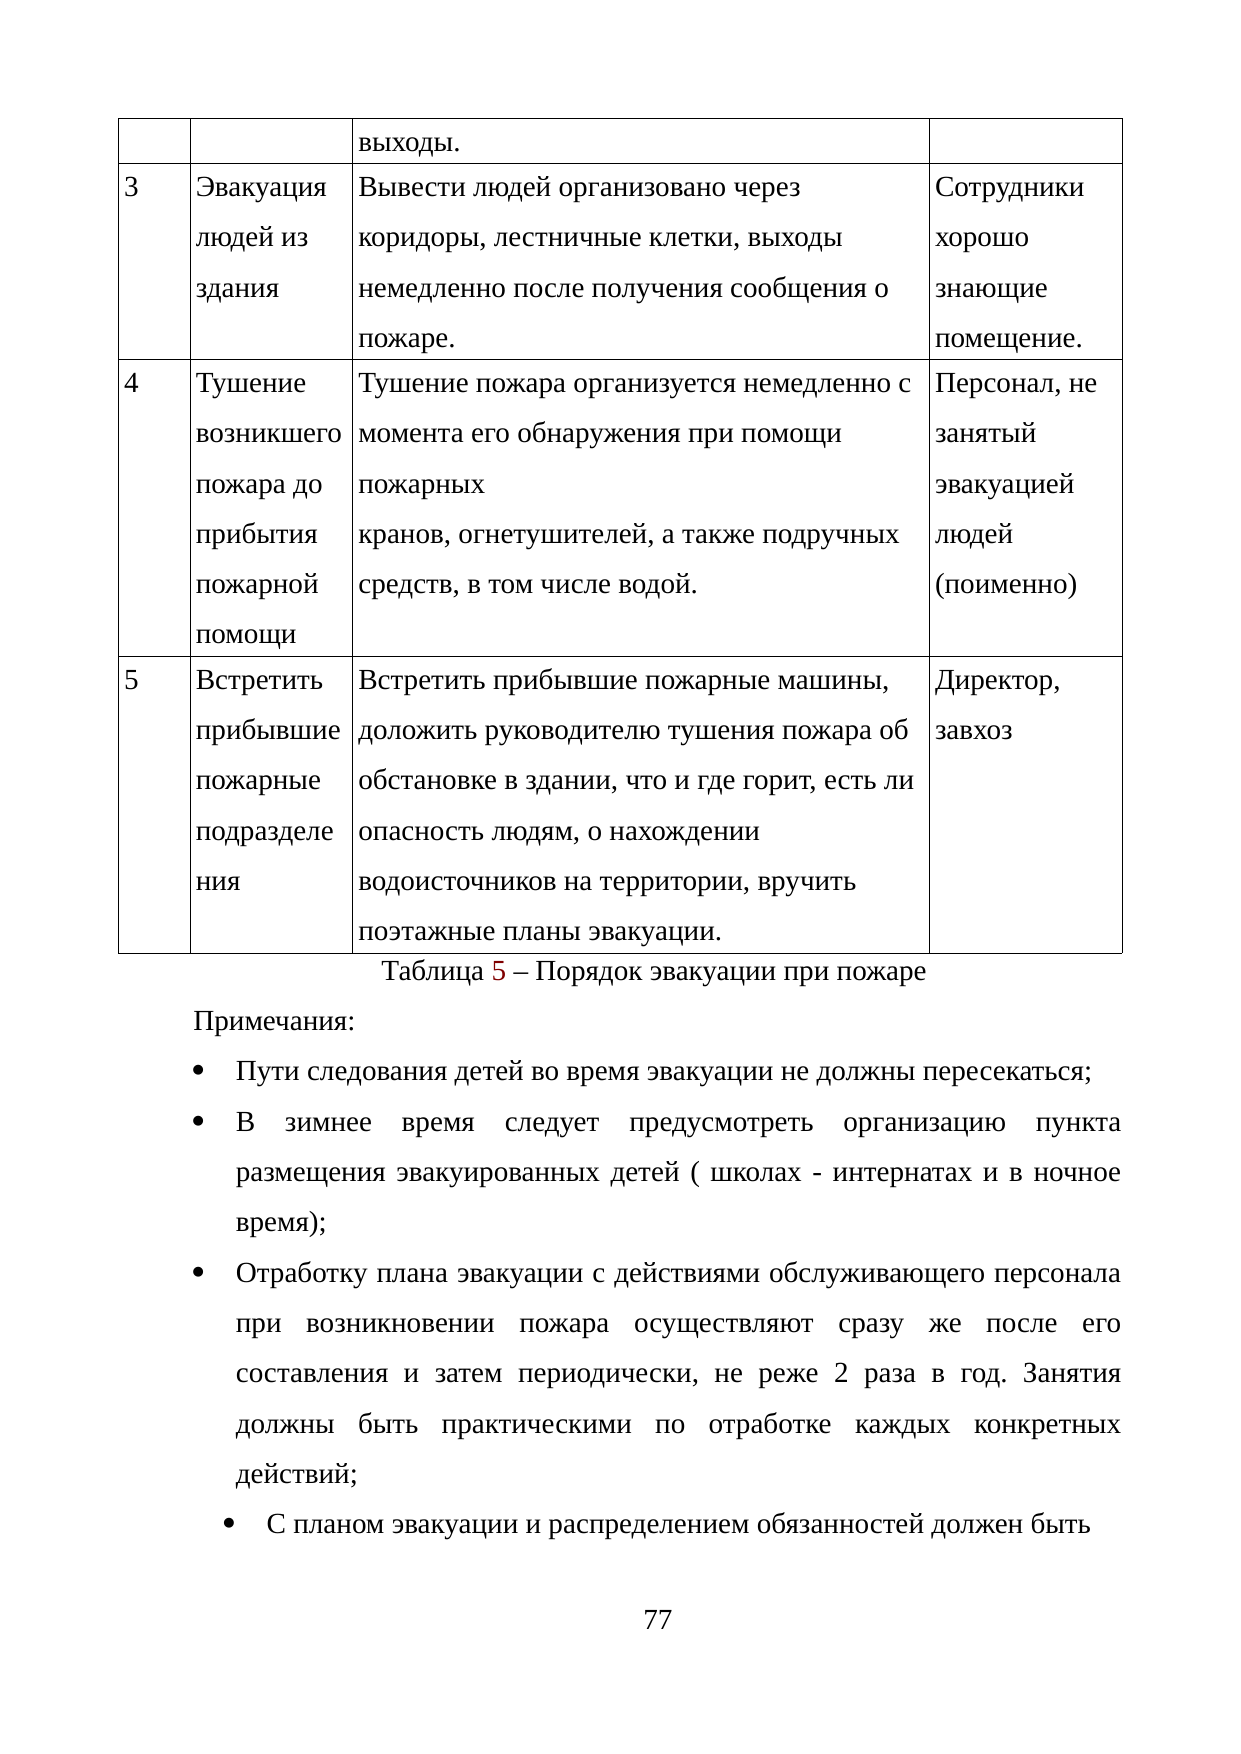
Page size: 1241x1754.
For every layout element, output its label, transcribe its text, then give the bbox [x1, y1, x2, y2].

table_cell Персонал, не занятый эвакуацией людей (поименно) [930, 360, 1122, 656]
list С планом эвакуации и распределением обязанностей должен быть [193, 1506, 1122, 1540]
table_cell Вывести людей организовано через коридоры, лестничные клетки, выходы немедленно после получения сообщения о пожаре. [353, 164, 929, 359]
text Примечания: [118, 1003, 1122, 1037]
table_cell выходы. [353, 119, 929, 163]
table_cell Сотрудники хорошо знающие помещение. [930, 164, 1122, 359]
table_cell 3 [119, 164, 190, 359]
table_cell Встретить прибывшие пожарные машины, доложить руководителю тушения пожара об обстановке в здании, что и где горит, есть ли опасность людям, о нахождении водоисточников на территории, вручить поэтажные планы эвакуации. [353, 657, 929, 953]
text Таблица 5 – Порядок эвакуации при пожаре [118, 954, 1122, 986]
table_cell 4 [119, 360, 190, 656]
table_cell 5 [119, 657, 190, 953]
table_cell Тушение пожара организуется немедленно с момента его обнаружения при помощи пожарных кранов, огнетушителей, а также подручных средств, в том числе водой. [353, 360, 929, 656]
list Пути следования детей во время эвакуации не должны пересекаться; [193, 1053, 1122, 1087]
list В зимнее время следует предусмотреть организацию пункта размещения эвакуированных детей ( школах - интернатах и в ночное время); [193, 1104, 1122, 1238]
table_cell Директор, завхоз [930, 657, 1122, 953]
table_cell Эвакуация людей из здания [191, 164, 352, 359]
table_cell Встретить прибывшие пожарные подразделения [191, 657, 352, 953]
table_cell [119, 119, 190, 163]
list Отработку плана эвакуации с действиями обслуживающего персонала при возникновении пожара осуществляют сразу же после его составления и затем периодически, не реже 2 раза в год. Занятия должны быть практическими по отработке каждых конкретных действий; [193, 1255, 1122, 1490]
table_cell Тушение возникшего пожара до прибытия пожарной помощи [191, 360, 352, 656]
table_cell [191, 119, 352, 163]
table_cell [930, 119, 1122, 163]
